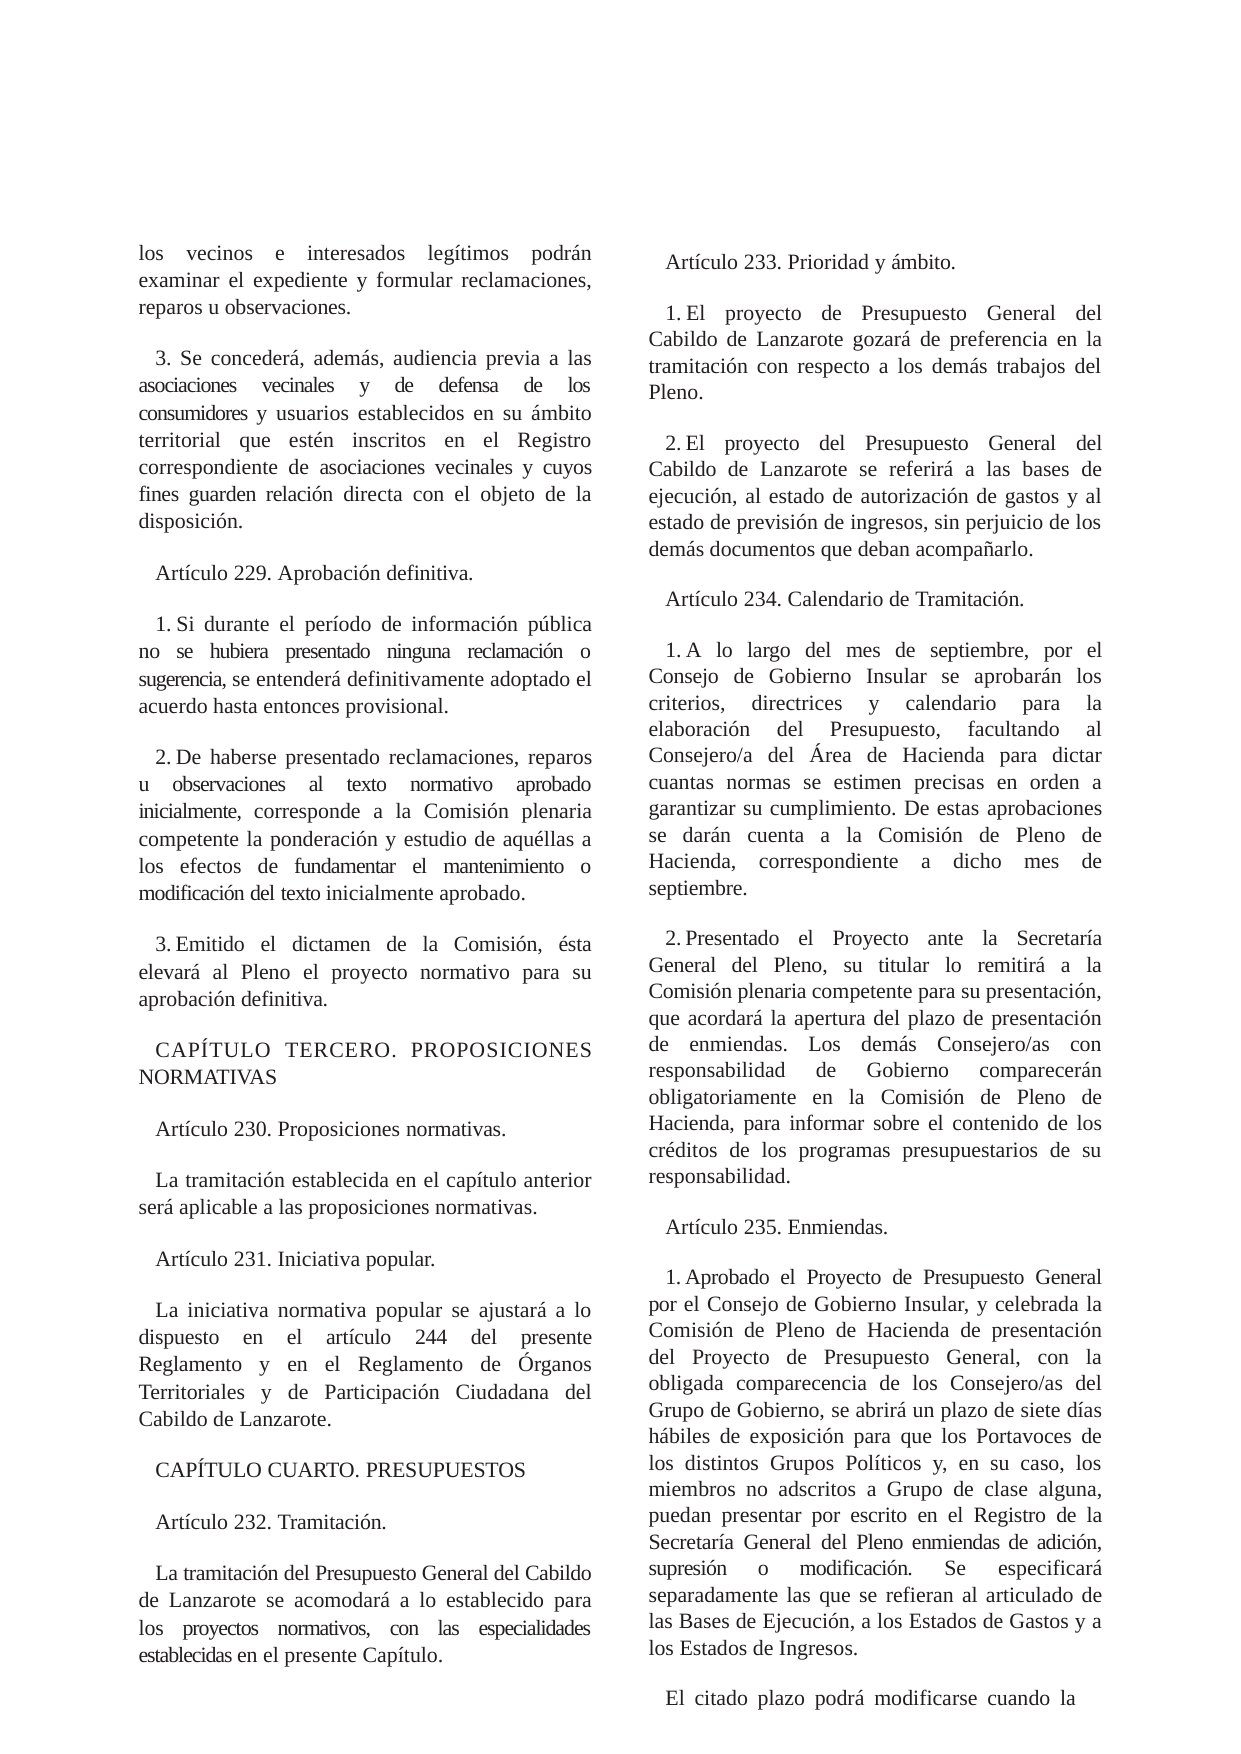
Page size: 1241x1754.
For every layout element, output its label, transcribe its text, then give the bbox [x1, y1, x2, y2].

list Se concederá, además, audiencia previa a las asociaciones vecinales y de defensa de los consumidores y usuarios establecidos en su ámbito territorial que estén inscritos en el Registro correspondiente de asociaciones vecinales y cuyos fines guarden relación directa con el objeto de la disposición. [138, 345, 592, 534]
text Artículo 235. Enmiendas. [665, 1214, 1113, 1239]
list Aprobado el Proyecto de Presupuesto General por el Consejo de Gobierno Insular, y celebrada la Comisión de Pleno de Hacienda de presentación del Proyecto de Presupuesto General, con la obligada comparecencia de los Consejero/as del Grupo de Gobierno, se abrirá un plazo de siete días hábiles de exposición para que los Portavoces de los distintos Grupos Políticos y, en su caso, los miembros no adscritos a Grupo de clase alguna, puedan presentar por escrito en el Registro de la Secretaría General del Pleno enmiendas de adición, supresión o modificación. Se especificará separadamente las que se refieran al articulado de las Bases de Ejecución, a los Estados de Gastos y a los Estados de Ingresos. [648, 1264, 1102, 1660]
list De haberse presentado reclamaciones, reparos u observaciones al texto normativo aprobado inicialmente, corresponde a la Comisión plenaria competente la ponderación y estudio de aquéllas a los efectos de fundamentar el mantenimiento o modificación del texto inicialmente aprobado. [138, 744, 592, 905]
text El citado plazo podrá modificarse cuando la [648, 1685, 1113, 1711]
list Si durante el período de información pública no se hubiera presentado ninguna reclamación o sugerencia, se entenderá definitivamente adoptado el acuerdo hasta entonces provisional. [138, 611, 592, 718]
text La iniciativa normativa popular se ajustará a lo dispuesto en el artículo 244 del presente Reglamento y en el Reglamento de Órganos Territoriales y de Participación Ciudadana del Cabildo de Lanzarote. [138, 1297, 592, 1431]
text los vecinos e interesados legítimos podrán examinar el expediente y formular reclamaciones, reparos u observaciones. [138, 240, 592, 319]
text Artículo 231. Iniciativa popular. [155, 1246, 596, 1271]
text CAPÍTULO TERCERO. PROPOSICIONES NORMATIVAS [138, 1037, 592, 1089]
list Presentado el Proyecto ante la Secretaría General del Pleno, su titular lo remitirá a la Comisión plenaria competente para su presentación, que acordará la apertura del plazo de presentación de enmiendas. Los demás Consejero/as con responsabilidad de Gobierno comparecerán obligatoriamente en la Comisión de Pleno de Hacienda, para informar sobre el contenido de los créditos de los programas presupuestarios de su responsabilidad. [648, 925, 1102, 1188]
list El proyecto del Presupuesto General del Cabildo de Lanzarote se referirá a las bases de ejecución, al estado de autorización de gastos y al estado de previsión de ingresos, sin perjuicio de los demás documentos que deban acompañarlo. [648, 430, 1102, 561]
text La tramitación del Presupuesto General del Cabildo de Lanzarote se acomodará a lo establecido para los proyectos normativos, con las especialidades establecidas en el presente Capítulo. [138, 1560, 592, 1667]
text CAPÍTULO CUARTO. PRESUPUESTOS [155, 1457, 596, 1482]
list A lo largo del mes de septiembre, por el Consejo de Gobierno Insular se aprobarán los criterios, directrices y calendario para la elaboración del Presupuesto, facultando al Consejero/a del Área de Hacienda para dictar cuantas normas se estimen precisas en orden a garantizar su cumplimiento. De estas aprobaciones se darán cuenta a la Comisión de Pleno de Hacienda, correspondiente a dicho mes de septiembre. [648, 637, 1102, 900]
text Artículo 232. Tramitación. [155, 1509, 596, 1534]
text La tramitación establecida en el capítulo anterior será aplicable a las proposiciones normativas. [138, 1167, 592, 1219]
text Artículo 230. Proposiciones normativas. [155, 1116, 596, 1141]
list Emitido el dictamen de la Comisión, ésta elevará al Pleno el proyecto normativo para su aprobación definitiva. [138, 931, 592, 1011]
text Artículo 233. Prioridad y ámbito. [665, 249, 1113, 274]
text Artículo 234. Calendario de Tramitación. [665, 586, 1113, 611]
text Artículo 229. Aprobación definitiva. [155, 560, 596, 585]
list El proyecto de Presupuesto General del Cabildo de Lanzarote gozará de preferencia en la tramitación con respecto a los demás trabajos del Pleno. [648, 300, 1102, 404]
